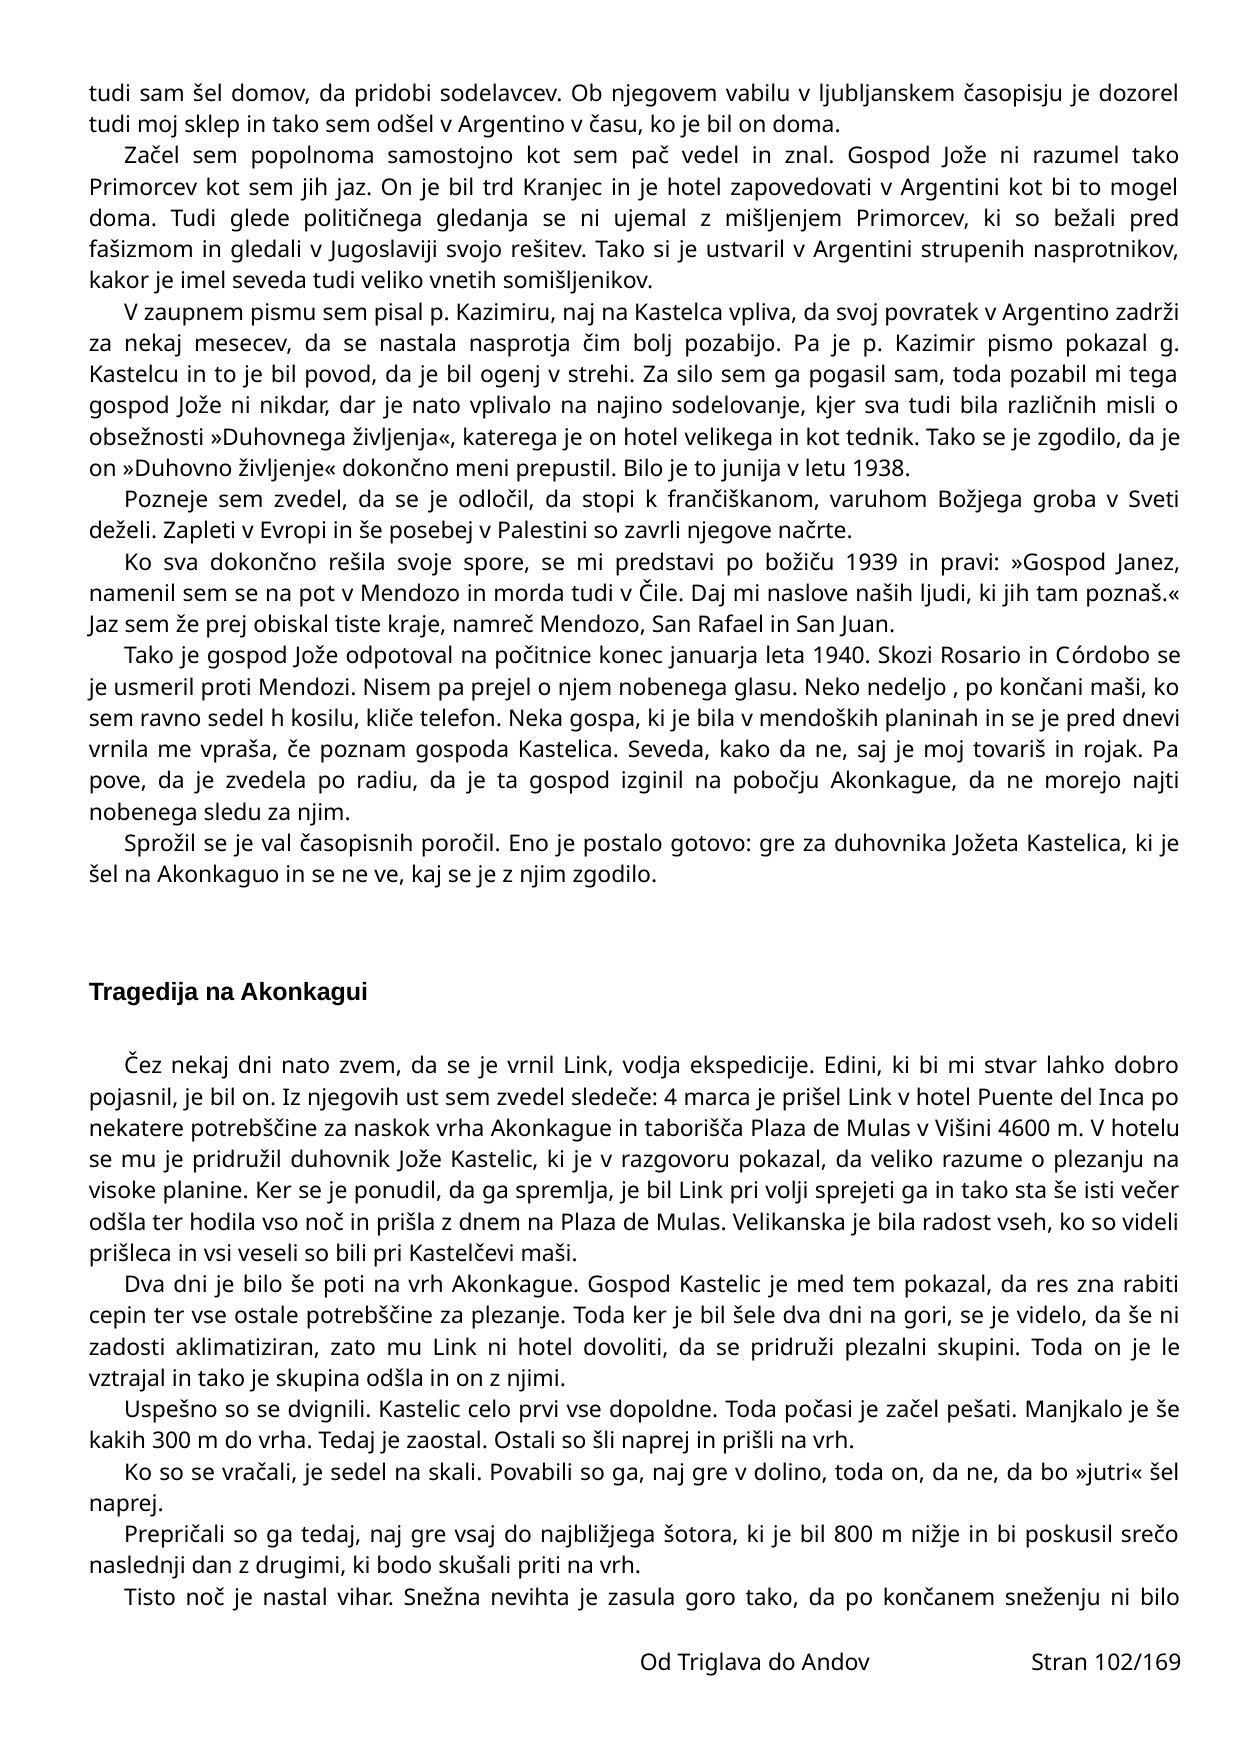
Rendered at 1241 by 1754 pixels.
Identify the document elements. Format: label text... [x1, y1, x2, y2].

text Ko so se vračali, je sedel na skali. Povabili so ga, naj gre v dolino, toda on, da ne, da bo »jutri« šel naprej. [88, 1456, 1181, 1518]
text tudi sam šel domov, da pridobi sodelavcev. Ob njegovem vabilu v ljubljanskem časopisju je dozorel tudi moj sklep in tako sem odšel v Argentino v času, ko je bil on doma. [88, 77, 1181, 139]
text Ko sva dokončno rešila svoje spore, se mi predstavi po božiču 1939 in pravi: »Gospod Janez, namenil sem se na pot v Mendozo in morda tudi v Čile. Daj mi naslove naših ljudi, ki jih tam poznaš.« Jaz sem že prej obiskal tiste kraje, namreč Mendozo, San Rafael in San Juan. [88, 546, 1181, 639]
text Tako je gospod Jože odpotoval na počitnice konec januarja leta 1940. Skozi Rosario in Córdobo se je usmeril proti Mendozi. Nisem pa prejel o njem nobenega glasu. Neko nedeljo , po končani maši, ko sem ravno sedel h kosilu, kliče telefon. Neka gospa, ki je bila v mendoških planinah in se je pred dnevi vrnila me vpraša, če poznam gospoda Kastelica. Seveda, kako da ne, saj je moj tovariš in rojak. Pa pove, da je zvedela po radiu, da je ta gospod izginil na pobočju Akonkague, da ne morejo najti nobenega sledu za njim. [88, 639, 1181, 827]
text Uspešno so se dvignili. Kastelic celo prvi vse dopoldne. Toda počasi je začel pešati. Manjkalo je še kakih 300 m do vrha. Tedaj je zaostal. Ostali so šli naprej in prišli na vrh. [88, 1393, 1181, 1456]
text Pozneje sem zvedel, da se je odločil, da stopi k frančiškanom, varuhom Božjega groba v Sveti deželi. Zapleti v Evropi in še posebej v Palestini so zavrli njegove načrte. [88, 483, 1181, 546]
subtitle Tragedija na Akonkagui [88, 977, 1181, 1006]
text Začel sem popolnoma samostojno kot sem pač vedel in znal. Gospod Jože ni razumel tako Primorcev kot sem jih jaz. On je bil trd Kranjec in je hotel zapovedovati v Argentini kot bi to mogel doma. Tudi glede političnega gledanja se ni ujemal z mišljenjem Primorcev, ki so bežali pred fašizmom in gledali v Jugoslaviji svojo rešitev. Tako si je ustvaril v Argentini strupenih nasprotnikov, kakor je imel seveda tudi veliko vnetih somišljenikov. [88, 139, 1181, 296]
text Prepričali so ga tedaj, naj gre vsaj do najbližjega šotora, ki je bil 800 m nižje in bi poskusil srečo naslednji dan z drugimi, ki bodo skušali priti na vrh. [88, 1518, 1181, 1581]
text Tisto noč je nastal vihar. Snežna nevihta je zasula goro tako, da po končanem sneženju ni bilo [88, 1581, 1181, 1612]
text Sprožil se je val časopisnih poročil. Eno je postalo gotovo: gre za duhovnika Jožeta Kastelica, ki je šel na Akonkaguo in se ne ve, kaj se je z njim zgodilo. [88, 827, 1181, 889]
text Čez nekaj dni nato zvem, da se je vrnil Link, vodja ekspedicije. Edini, ki bi mi stvar lahko dobro pojasnil, je bil on. Iz njegovih ust sem zvedel sledeče: 4 marca je prišel Link v hotel Puente del Inca po nekatere potrebščine za naskok vrha Akonkague in taborišča Plaza de Mulas v Višini 4600 m. V hotelu se mu je pridružil duhovnik Jože Kastelic, ki je v razgovoru pokazal, da veliko razume o plezanju na visoke planine. Ker se je ponudil, da ga spremlja, je bil Link pri volji sprejeti ga in tako sta še isti večer odšla ter hodila vso noč in prišla z dnem na Plaza de Mulas. Velikanska je bila radost vseh, ko so videli prišleca in vsi veseli so bili pri Kastelčevi maši. [88, 1049, 1181, 1268]
text Dva dni je bilo še poti na vrh Akonkague. Gospod Kastelic je med tem pokazal, da res zna rabiti cepin ter vse ostale potrebščine za plezanje. Toda ker je bil šele dva dni na gori, se je videlo, da še ni zadosti aklimatiziran, zato mu Link ni hotel dovoliti, da se pridruži plezalni skupini. Toda on je le vztrajal in tako je skupina odšla in on z njimi. [88, 1268, 1181, 1393]
text V zaupnem pismu sem pisal p. Kazimiru, naj na Kastelca vpliva, da svoj povratek v Argentino zadrži za nekaj mesecev, da se nastala nasprotja čim bolj pozabijo. Pa je p. Kazimir pismo pokazal g. Kastelcu in to je bil povod, da je bil ogenj v strehi. Za silo sem ga pogasil sam, toda pozabil mi tega gospod Jože ni nikdar, dar je nato vplivalo na najino sodelovanje, kjer sva tudi bila različnih misli o obsežnosti »Duhovnega življenja«, katerega je on hotel velikega in kot tednik. Tako se je zgodilo, da je on »Duhovno življenje« dokončno meni prepustil. Bilo je to junija v letu 1938. [88, 296, 1181, 483]
